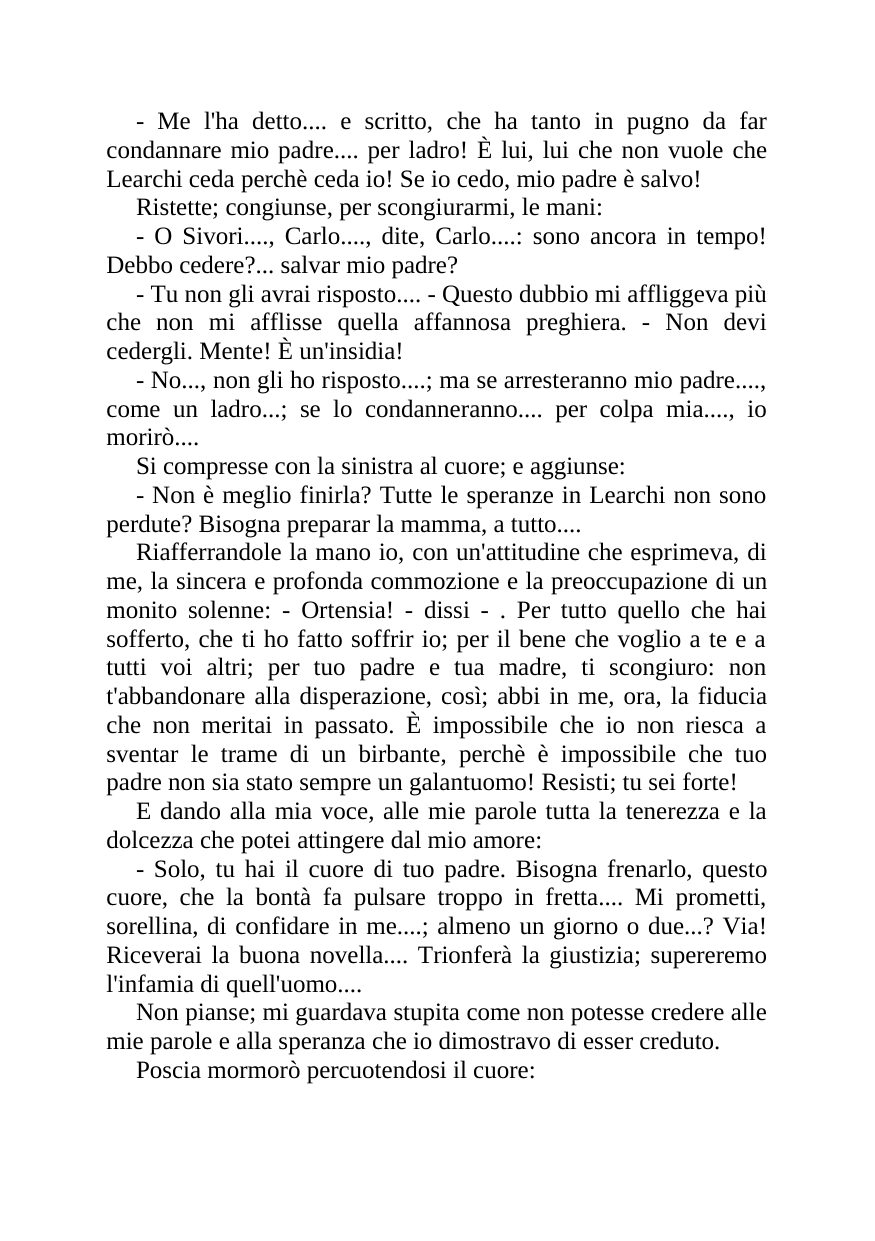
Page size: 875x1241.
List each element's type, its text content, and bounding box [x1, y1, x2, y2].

text Si compresse con la sinistra al cuore; e aggiunse: [106, 451, 768, 480]
text - Solo, tu hai il cuore di tuo padre. Bisogna frenarlo, questo cuore, che la bontà fa pulsare troppo in fretta.... Mi prometti, sorellina, di confidare in me....; almeno un giorno o due...? Via! Riceverai la buona novella.... Trionferà la giustizia; supereremo l'infamia di quell'uomo.... [106, 854, 768, 997]
text - Non è meglio finirla? Tutte le speranze in Learchi non sono perdute? Bisogna preparar la mamma, a tutto.... [106, 480, 768, 537]
text - Tu non gli avrai risposto.... - Questo dubbio mi affliggeva più che non mi afflisse quella affannosa preghiera. - Non devi cedergli. Mente! È un'insidia! [106, 279, 768, 365]
text - O Sivori...., Carlo...., dite, Carlo....: sono ancora in tempo! Debbo cedere?... salvar mio padre? [106, 221, 768, 279]
text Riafferrandole la mano io, con un'attitudine che esprimeva, di me, la sincera e profonda commozione e la preoccupazione di un monito solenne: - Ortensia! - dissi - . Per tutto quello che hai sofferto, che ti ho fatto soffrir io; per il bene che voglio a te e a tutti voi altri; per tuo padre e tua madre, ti scongiuro: non t'abbandonare alla disperazione, così; abbi in me, ora, la fiducia che non meritai in passato. È impossibile che io non riesca a sventar le trame di un birbante, perchè è impossibile che tuo padre non sia stato sempre un galantuomo! Resisti; tu sei forte! [106, 537, 768, 796]
text - No..., non gli ho risposto....; ma se arresteranno mio padre...., come un ladro...; se lo condanneranno.... per colpa mia...., io morirò.... [106, 365, 768, 451]
text Non pianse; mi guardava stupita come non potesse credere alle mie parole e alla speranza che io dimostravo di esser creduto. [106, 997, 768, 1055]
text Ristette; congiunse, per scongiurarmi, le mani: [106, 192, 768, 221]
text E dando alla mia voce, alle mie parole tutta la tenerezza e la dolcezza che potei attingere dal mio amore: [106, 796, 768, 854]
text - Me l'ha detto.... e scritto, che ha tanto in pugno da far condannare mio padre.... per ladro! È lui, lui che non vuole che Learchi ceda perchè ceda io! Se io cedo, mio padre è salvo! [106, 106, 768, 192]
text Poscia mormorò percuotendosi il cuore: [106, 1055, 768, 1084]
